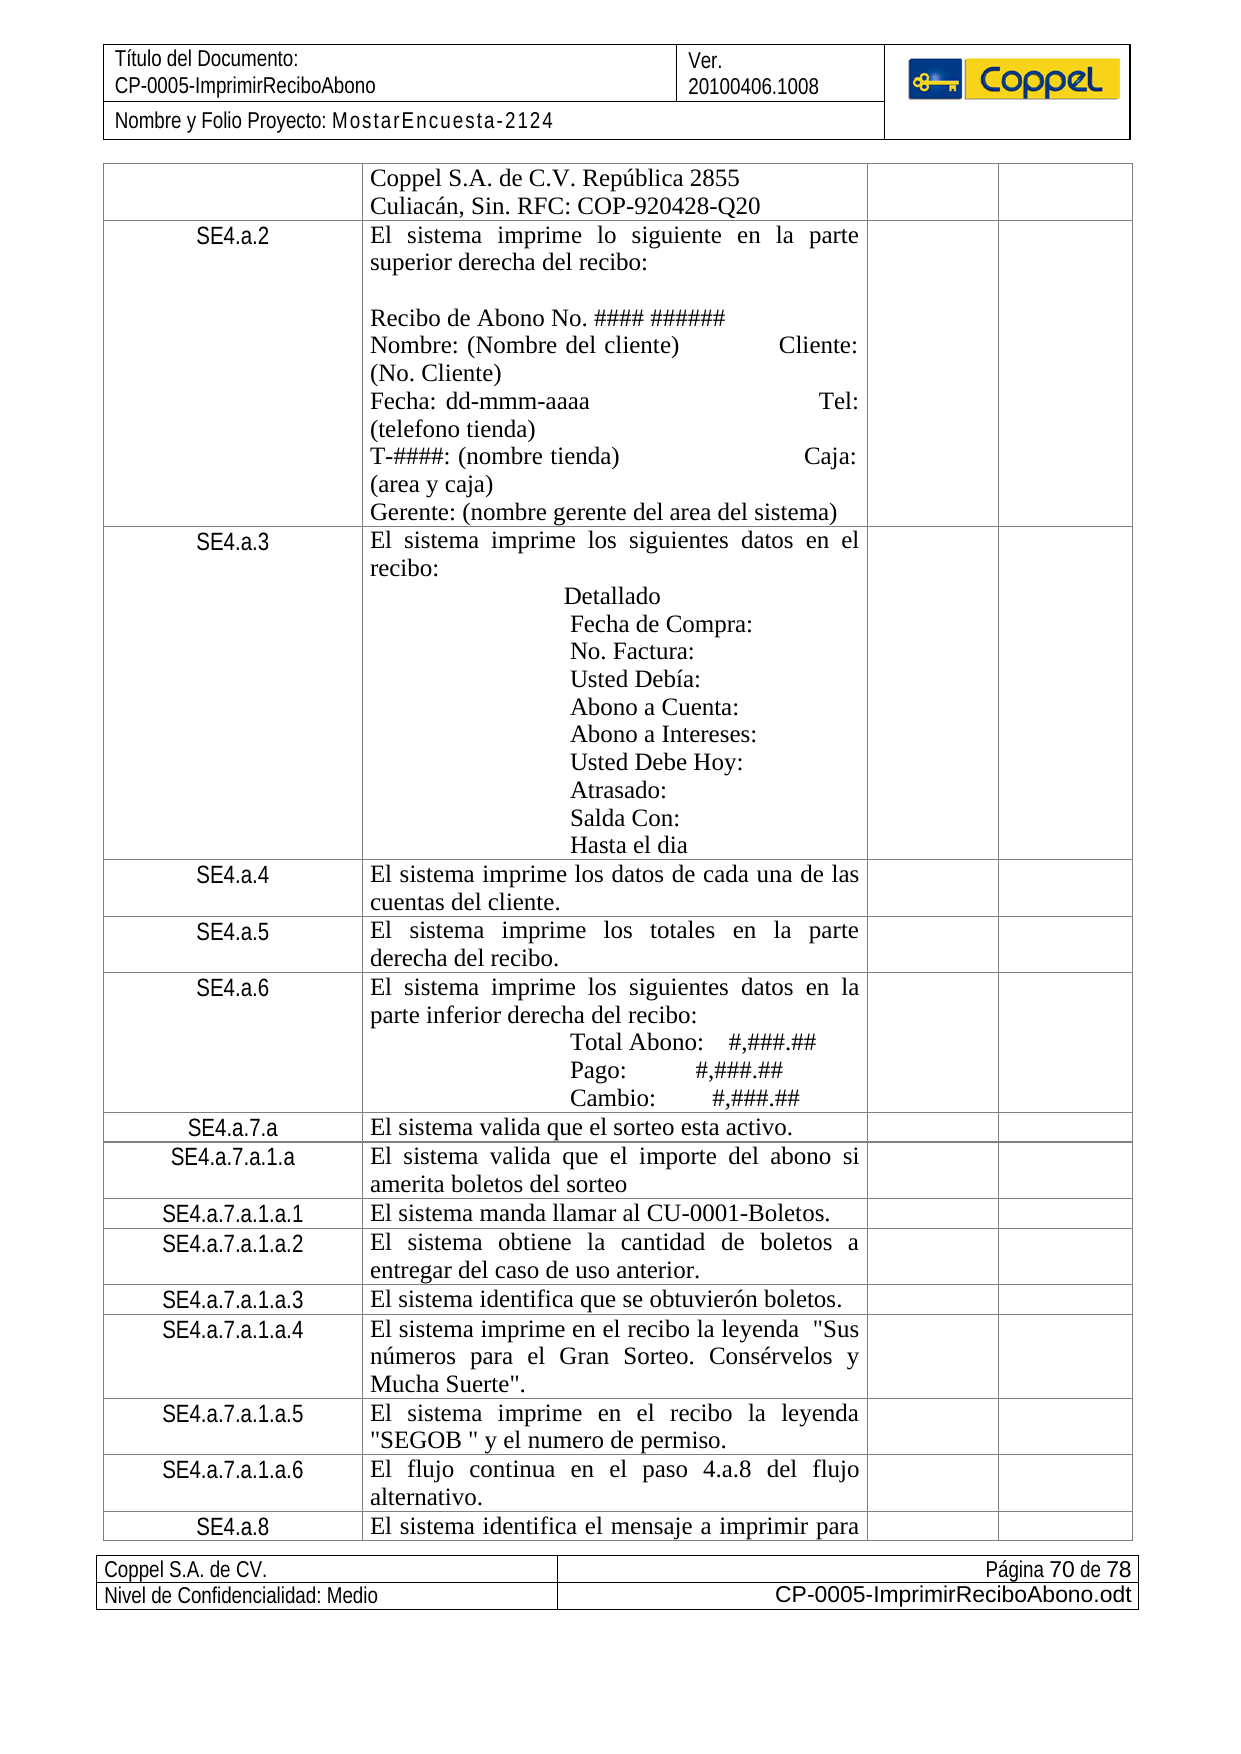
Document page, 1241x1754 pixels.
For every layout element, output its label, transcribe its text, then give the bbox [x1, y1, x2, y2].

table_cell El sistema imprime lo siguiente en la parte superior derecha del recibo: Recibo de Abono No. #### ###### Nombre: (Nombre del cliente) Cliente: (No. Cliente) Fecha: dd-mmm-aaaa Tel: (telefono tienda) T-####: (nombre tienda) Caja: (area y caja) Gerente: (nombre gerente del area del sistema) [363, 221, 867, 526]
table_cell El sistema manda llamar al CU-0001-Boletos. [363, 1199, 867, 1227]
table_cell SE4.a.7.a.1.a [104, 1143, 362, 1198]
table_cell [868, 527, 998, 859]
table_cell SE4.a.7.a.1.a.2 [104, 1229, 362, 1284]
table_cell El sistema identifica que se obtuvierón boletos. [363, 1285, 867, 1314]
table_cell SE4.a.2 [104, 221, 362, 526]
table_cell SE4.a.7.a.1.a.1 [104, 1199, 362, 1227]
table_cell [868, 1285, 998, 1314]
table_cell SE4.a.7.a.1.a.5 [104, 1399, 362, 1454]
table_cell El sistema imprime los datos de cada una de las cuentas del cliente. [363, 860, 867, 916]
table_cell [999, 1285, 1132, 1314]
table_cell SE4.a.8 [104, 1512, 362, 1540]
table_cell SE4.a.6 [104, 973, 362, 1112]
table_cell SE4.a.7.a.1.a.3 [104, 1285, 362, 1314]
table_cell El sistema imprime los totales en la parte derecha del recibo. [363, 917, 867, 972]
table_cell [999, 1455, 1132, 1511]
table_cell [999, 1229, 1132, 1284]
table_cell [868, 221, 998, 526]
table_cell SE4.a.7.a.1.a.6 [104, 1455, 362, 1511]
table_cell [868, 1455, 998, 1511]
table_cell SE4.a.7.a.1.a.4 [104, 1315, 362, 1398]
table_cell [999, 1315, 1132, 1398]
table_cell [999, 1399, 1132, 1454]
table_cell [868, 164, 998, 220]
table_cell [104, 164, 362, 220]
table_cell [868, 1399, 998, 1454]
table_cell El sistema imprime los siguientes datos en el recibo: Detallado Fecha de Compra: No. Factura: Usted Debía: Abono a Cuenta: Abono a Intereses: Usted Debe Hoy: Atrasado: Salda Con: Hasta el dia [363, 527, 867, 859]
table_cell [868, 1315, 998, 1398]
table_cell [999, 221, 1132, 526]
table_cell [999, 1199, 1132, 1227]
table_cell [868, 973, 998, 1112]
table_cell El sistema identifica el mensaje a imprimir para [363, 1512, 867, 1540]
table_cell [999, 1512, 1132, 1540]
table_cell [999, 917, 1132, 972]
table_cell [999, 164, 1132, 220]
table_cell El sistema imprime en el recibo la leyenda "SEGOB " y el numero de permiso. [363, 1399, 867, 1454]
table_cell SE4.a.4 [104, 860, 362, 916]
table_cell El sistema imprime en el recibo la leyenda "Sus números para el Gran Sorteo. Consérvelos y Mucha Suerte". [363, 1315, 867, 1398]
table_cell [868, 860, 998, 916]
table_cell SE4.a.7.a [104, 1113, 362, 1141]
table_cell Coppel S.A. de C.V. República 2855 Culiacán, Sin. RFC: COP-920428-Q20 [363, 164, 867, 220]
table_cell [868, 1143, 998, 1198]
table_cell [999, 860, 1132, 916]
table_cell El sistema valida que el sorteo esta activo. [363, 1113, 867, 1141]
table_cell [868, 1113, 998, 1141]
table_cell El flujo continua en el paso 4.a.8 del flujo alternativo. [363, 1455, 867, 1511]
table_cell [999, 973, 1132, 1112]
table_cell El sistema obtiene la cantidad de boletos a entregar del caso de uso anterior. [363, 1229, 867, 1284]
table_cell [868, 917, 998, 972]
table_cell [999, 527, 1132, 859]
table_cell SE4.a.3 [104, 527, 362, 859]
table_cell [999, 1143, 1132, 1198]
table_cell [868, 1512, 998, 1540]
table_cell El sistema valida que el importe del abono si amerita boletos del sorteo [363, 1143, 867, 1198]
table_cell [868, 1229, 998, 1284]
table_cell [868, 1199, 998, 1227]
table_cell El sistema imprime los siguientes datos en la parte inferior derecha del recibo: Total Abono: #,###.## Pago: #,###.## Cambio: #,###.## [363, 973, 867, 1112]
table_cell SE4.a.5 [104, 917, 362, 972]
table_cell [999, 1113, 1132, 1141]
